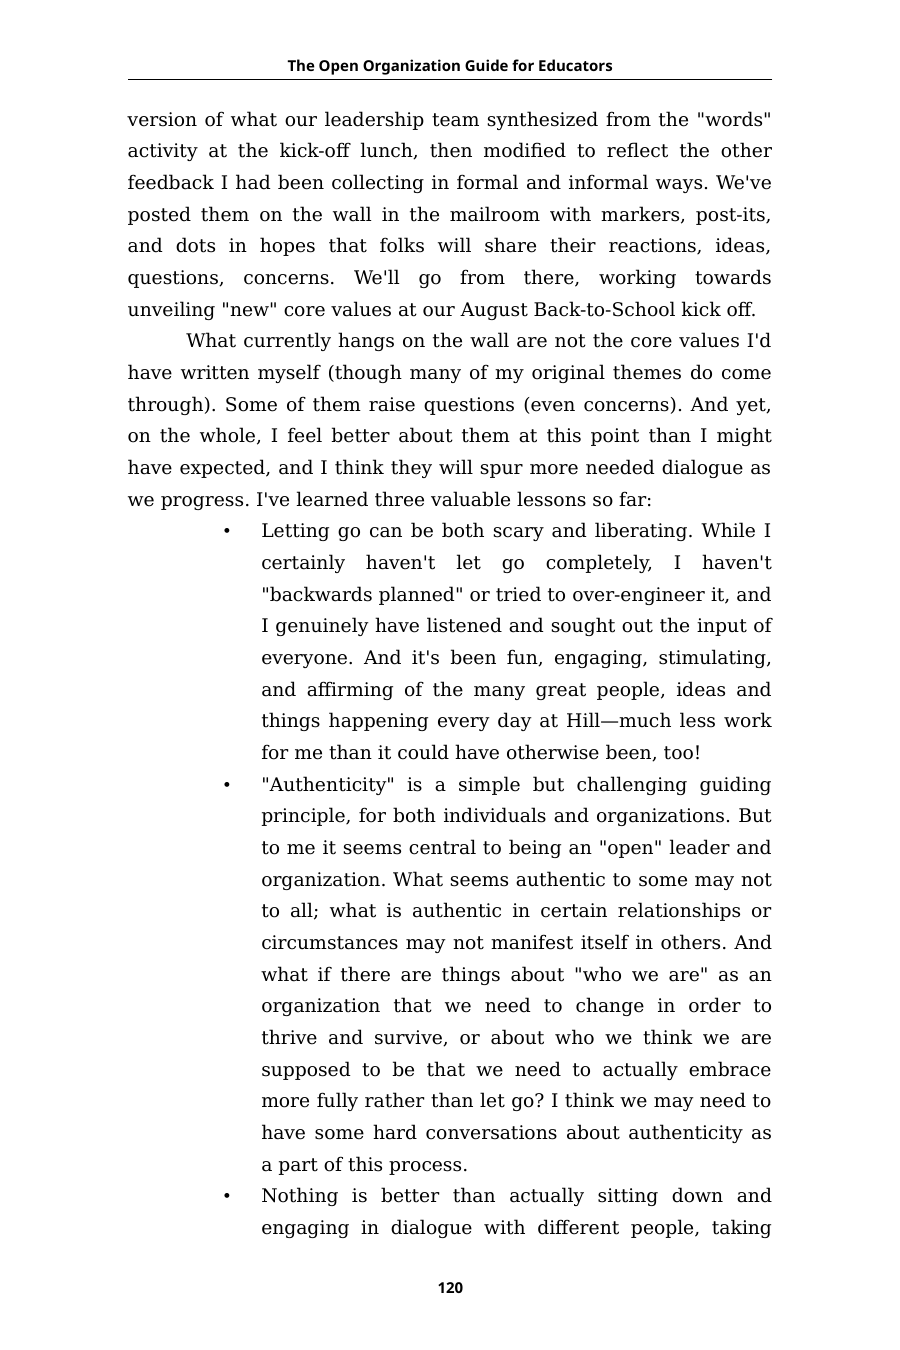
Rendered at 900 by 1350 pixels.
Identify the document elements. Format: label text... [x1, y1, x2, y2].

text version of what our leadership team synthesized from the "words" activity at the kick-off lunch, then modified to reflect the other feedback I had been collecting in formal and informal ways. We've posted them on the wall in the mailroom with markers, post-its, and dots in hopes that folks will share their reactions, ideas, questions, concerns. We'll go from there, working towards unveiling "new" core values at our August Back-to-School kick off. [127, 109, 772, 321]
list Letting go can be both scary and liberating. While I certainly haven't let go completely, I haven't "backwards planned" or tried to over-engineer it, and I genuinely have listened and sought out the input of everyone. And it's been fun, engaging, stimulating, and affirming of the many great people, ideas and things happening every day at Hill—much less work for me than it could have otherwise been, too! [223, 520, 772, 764]
list Nothing is better than actually sitting down and engaging in dialogue with different people, taking [223, 1185, 772, 1239]
list "Authenticity" is a simple but challenging guiding principle, for both individuals and organizations. But to me it seems central to being an "open" leader and organization. What seems authentic to some may not to all; what is authentic in certain relationships or circumstances may not manifest itself in others. And what if there are things about "who we are" as an organization that we need to change in order to thrive and survive, or about who we think we are supposed to be that we need to actually embrace more fully rather than let go? I think we may need to have some hard conversations about authenticity as a part of this process. [223, 774, 772, 1176]
text What currently hangs on the wall are not the core values I'd have written myself (though many of my original themes do come through). Some of them raise questions (even concerns). And yet, on the whole, I feel better about them at this point than I might have expected, and I think they will spur more needed dialogue as we progress. I've learned three valuable lessons so far: [127, 330, 772, 511]
